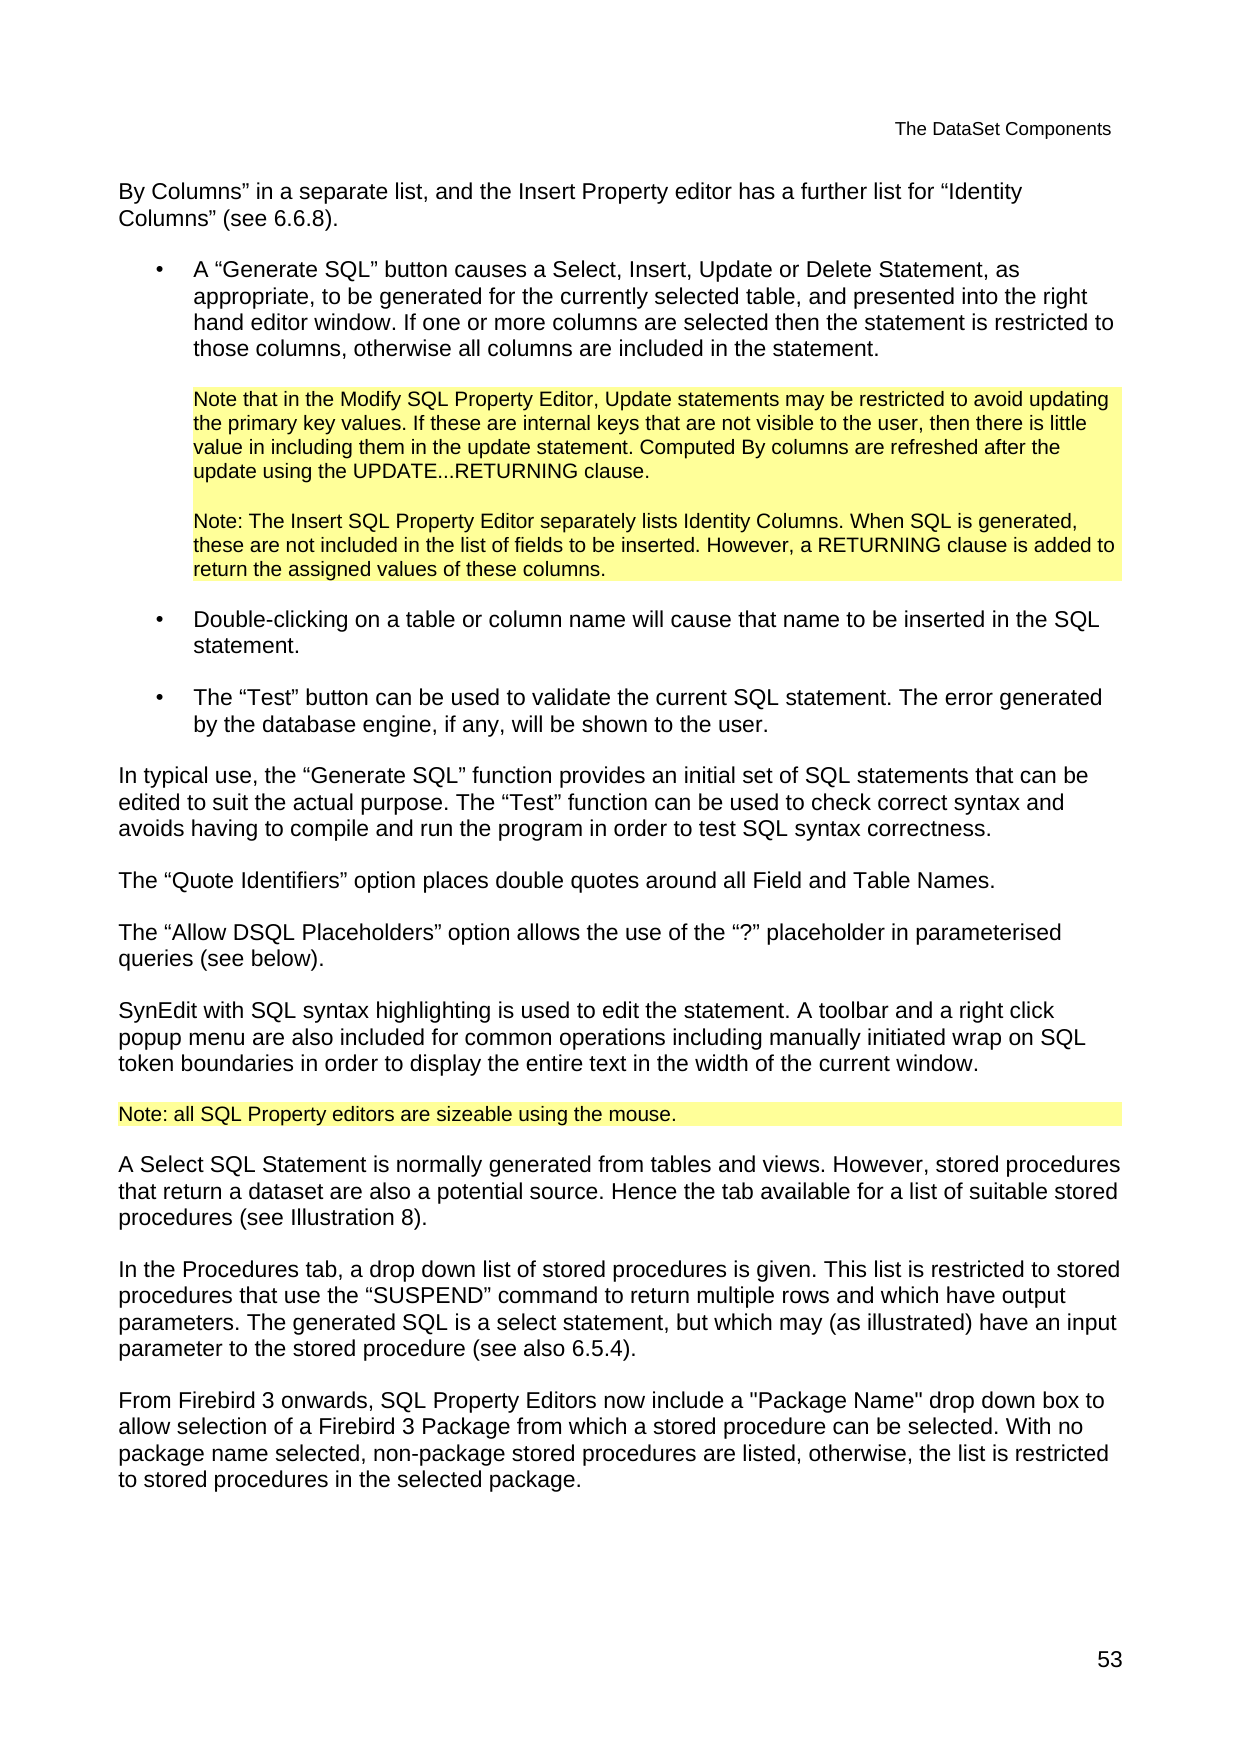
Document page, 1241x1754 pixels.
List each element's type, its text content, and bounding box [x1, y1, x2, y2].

text The “Allow DSQL Placeholders” option allows the use of the “?” placeholder in parameterised queries (see below). [118, 919, 1122, 972]
list Double-clicking on a table or column name will cause that name to be inserted in the SQL statement. [156, 606, 1122, 659]
text Note: all SQL Property editors are sizeable using the mouse. [118, 1102, 1122, 1126]
text SynEdit with SQL syntax highlighting is used to edit the statement. A toolbar and a right click popup menu are also included for common operations including manually initiated wrap on SQL token boundaries in order to display the entire text in the width of the current window. [118, 997, 1122, 1076]
text In the Procedures tab, a drop down list of stored procedures is given. This list is restricted to stored procedures that use the “SUSPEND” command to return multiple rows and which have output parameters. The generated SQL is a select statement, but which may (as illustrated) have an input parameter to the stored procedure (see also 6.5.4). [118, 1256, 1122, 1361]
text In typical use, the “Generate SQL” function provides an initial set of SQL statements that can be edited to suit the actual purpose. The “Test” function can be used to check correct syntax and avoids having to compile and run the program in order to test SQL syntax correctness. [118, 762, 1122, 842]
list The “Test” button can be used to validate the current SQL statement. The error generated by the database engine, if any, will be shown to the user. [156, 684, 1122, 737]
text A Select SQL Statement is normally generated from tables and views. However, stored procedures that return a dataset are also a potential source. Hence the tab available for a list of suitable stored procedures (see Illustration 8). [118, 1151, 1122, 1230]
text Note that in the Modify SQL Property Editor, Update statements may be restricted to avoid updating the primary key values. If these are internal keys that are not visible to the user, then there is little value in including them in the update statement. Computed By columns are refreshed after the update using the UPDATE...RETURNING clause. [193, 387, 1122, 483]
text The “Quote Identifiers” option places double quotes around all Field and Table Names. [118, 867, 1122, 893]
list A “Generate SQL” button causes a Select, Insert, Update or Delete Statement, as appropriate, to be generated for the currently selected table, and presented into the right hand editor window. If one or more columns are selected then the statement is restricted to those columns, otherwise all columns are included in the statement. [156, 256, 1122, 362]
text By Columns” in a separate list, and the Insert Property editor has a further list for “Identity Columns” (see 6.6.8). [118, 178, 1122, 231]
text From Firebird 3 onwards, SQL Property Editors now include a "Package Name" drop down box to allow selection of a Firebird 3 Package from which a stored procedure can be selected. With no package name selected, non-package stored procedures are listed, otherwise, the list is restricted to stored procedures in the selected package. [118, 1387, 1122, 1492]
text Note: The Insert SQL Property Editor separately lists Identity Columns. When SQL is generated, these are not included in the list of fields to be inserted. However, a RETURNING clause is added to return the assigned values of these columns. [193, 509, 1122, 581]
